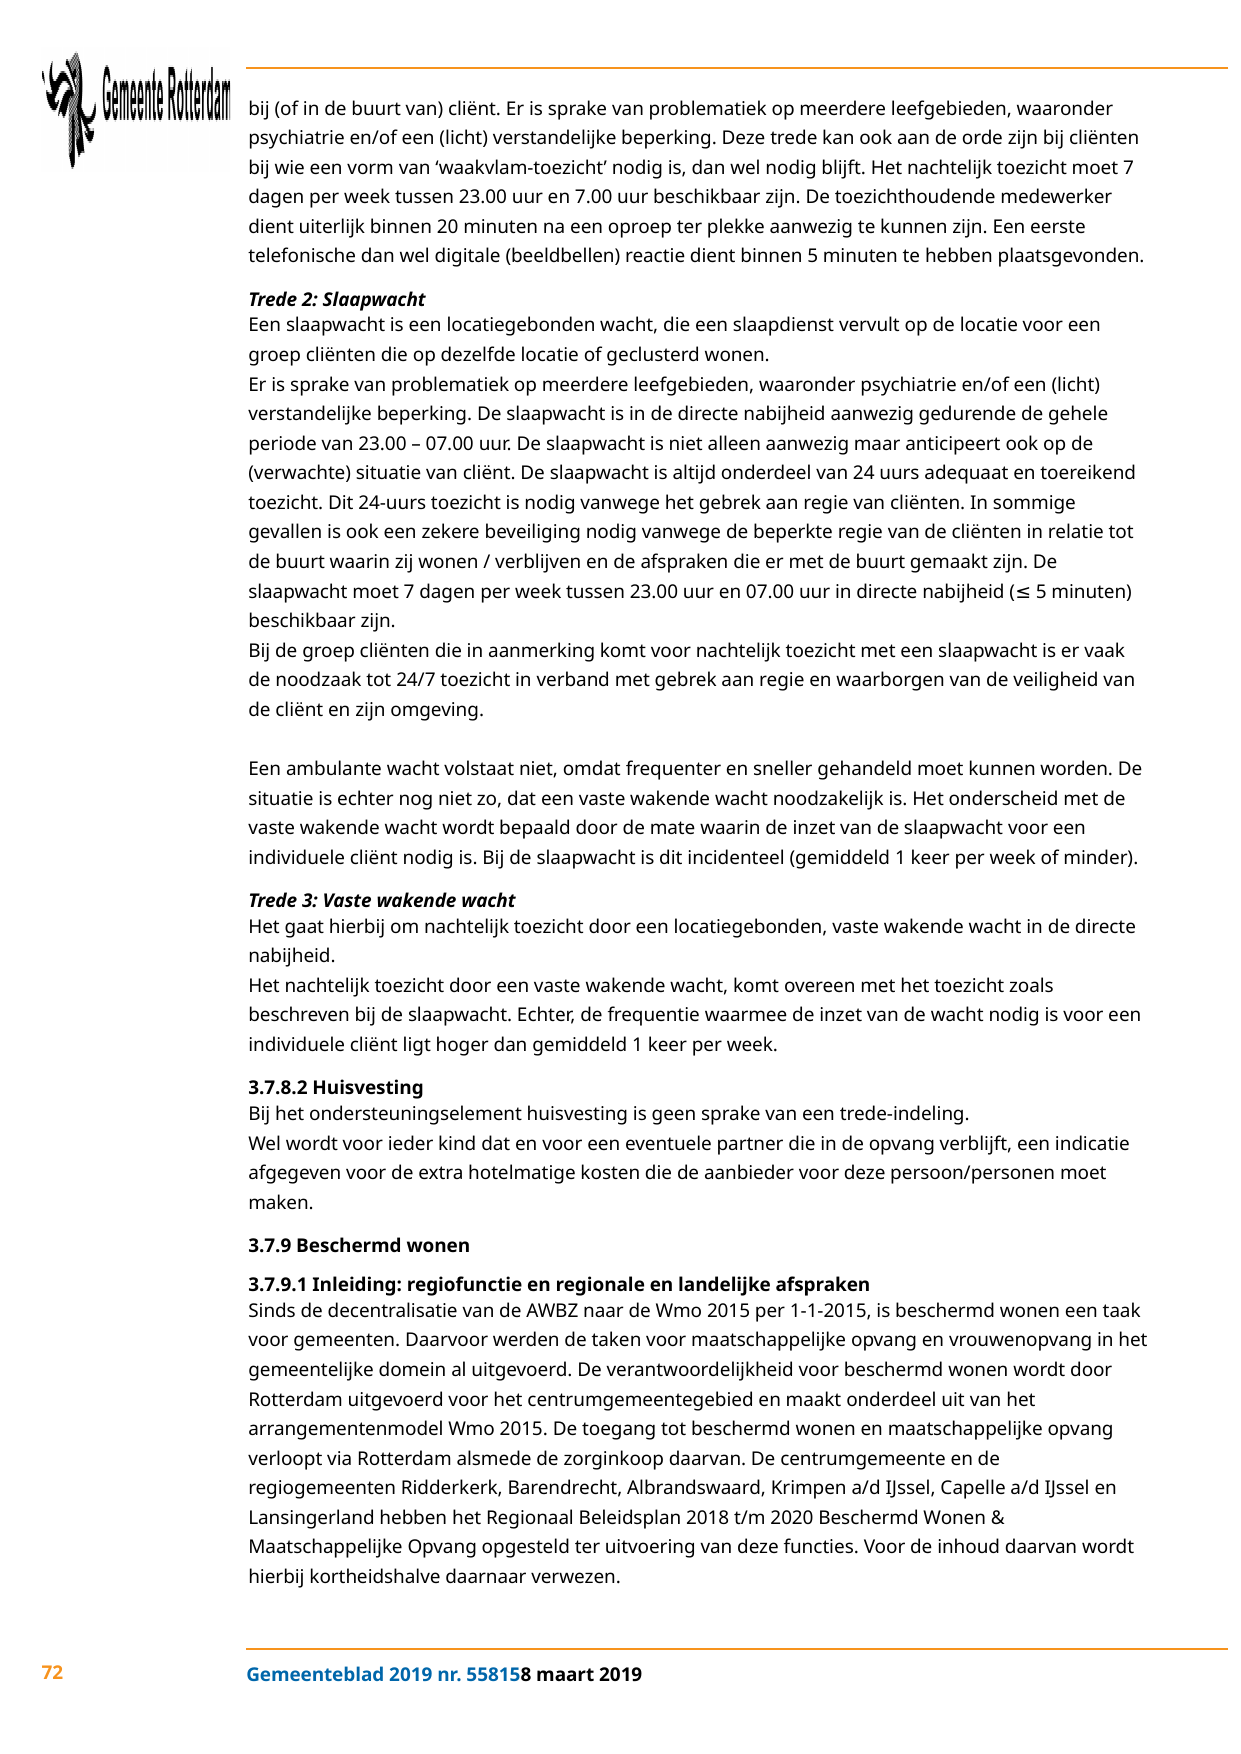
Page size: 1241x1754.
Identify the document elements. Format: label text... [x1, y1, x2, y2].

text Het nachtelijk toezicht door een vaste wakende wacht, komt overeen met het toezicht zoals beschreven bij de slaapwacht. Echter, de frequentie waarmee de inzet van de wacht nodig is voor een individuele cliënt ligt hoger dan gemiddeld 1 keer per week. [248, 972, 1152, 1057]
text Sinds de decentralisatie van de AWBZ naar de Wmo 2015 per 1-1-2015, is beschermd wonen een taak voor gemeenten. Daarvoor werden de taken voor maatschappelijke opvang en vrouwenopvang in het gemeentelijke domein al uitgevoerd. De verantwoordelijkheid voor beschermd wonen wordt door Rotterdam uitgevoerd voor het centrumgemeentegebied en maakt onderdeel uit van het arrangementenmodel Wmo 2015. De toegang tot beschermd wonen en maatschappelijke opvang verloopt via Rotterdam alsmede de zorginkoop daarvan. De centrumgemeente en de regiogemeenten Ridderkerk, Barendrecht, Albrandswaard, Krimpen a/d IJssel, Capelle a/d IJssel en Lansingerland hebben het Regionaal Beleidsplan 2018 t/m 2020 Beschermd Wonen & Maatschappelijke Opvang opgesteld ter uitvoering van deze functies. Voor de inhoud daarvan wordt hierbij kortheidshalve daarnaar verwezen. [248, 1297, 1152, 1589]
text Er is sprake van problematiek op meerdere leefgebieden, waaronder psychiatrie en/of een (licht) verstandelijke beperking. De slaapwacht is in de directe nabijheid aanwezig gedurende de gehele periode van 23.00 – 07.00 uur. De slaapwacht is niet alleen aanwezig maar anticipeert ook op de (verwachte) situatie van cliënt. De slaapwacht is altijd onderdeel van 24 uurs adequaat en toereikend toezicht. Dit 24-uurs toezicht is nodig vanwege het gebrek aan regie van cliënten. In sommige gevallen is ook een zekere beveiliging nodig vanwege de beperkte regie van de cliënten in relatie tot de buurt waarin zij wonen / verblijven en de afspraken die er met de buurt gemaakt zijn. De slaapwacht moet 7 dagen per week tussen 23.00 uur en 07.00 uur in directe nabijheid (≤ 5 minuten) beschikbaar zijn. [248, 371, 1152, 633]
text Trede 3: Vaste wakende wacht [248, 887, 1152, 913]
text Een ambulante wacht volstaat niet, omdat frequenter en sneller gehandeld moet kunnen worden. De situatie is echter nog niet zo, dat een vaste wakende wacht noodzakelijk is. Het onderscheid met de vaste wakende wacht wordt bepaald door de mate waarin de inzet van de slaapwacht voor een individuele cliënt nodig is. Bij de slaapwacht is dit incidenteel (gemiddeld 1 keer per week of minder). [248, 755, 1152, 870]
text Bij de groep cliënten die in aanmerking komt voor nachtelijk toezicht met een slaapwacht is er vaak de noodzaak tot 24/7 toezicht in verband met gebrek aan regie en waarborgen van de veiligheid van de cliënt en zijn omgeving. [248, 637, 1152, 722]
text 3.7.8.2 Huisvesting [248, 1074, 1152, 1100]
text Een slaapwacht is een locatiegebonden wacht, die een slaapdienst vervult op de locatie voor een groep cliënten die op dezelfde locatie of geclusterd wonen. [248, 312, 1152, 367]
text 3.7.9 Beschermd wonen [248, 1232, 1152, 1258]
text 3.7.9.1 Inleiding: regiofunctie en regionale en landelijke afspraken [248, 1271, 1152, 1297]
text Het gaat hierbij om nachtelijk toezicht door een locatiegebonden, vaste wakende wacht in de directe nabijheid. [248, 913, 1152, 968]
text Bij het ondersteuningselement huisvesting is geen sprake van een trede-indeling. [248, 1100, 1152, 1126]
text Wel wordt voor ieder kind dat en voor een eventuele partner die in de opvang verblijft, een indicatie afgegeven voor de extra hotelmatige kosten die de aanbieder voor deze persoon/personen moet maken. [248, 1130, 1152, 1214]
text Trede 2: Slaapwacht [248, 286, 1152, 312]
text bij (of in de buurt van) cliënt. Er is sprake van problematiek op meerdere leefgebieden, waaronder psychiatrie en/of een (licht) verstandelijke beperking. Deze trede kan ook aan de orde zijn bij cliënten bij wie een vorm van ‘waakvlam-toezicht’ nodig is, dan wel nodig blijft. Het nachtelijk toezicht moet 7 dagen per week tussen 23.00 uur en 7.00 uur beschikbaar zijn. De toezichthoudende medewerker dient uiterlijk binnen 20 minuten na een oproep ter plekke aanwezig te kunnen zijn. Een eerste telefonische dan wel digitale (beeldbellen) reactie dient binnen 5 minuten te hebben plaatsgevonden. [248, 95, 1152, 268]
picture [41, 47, 231, 172]
